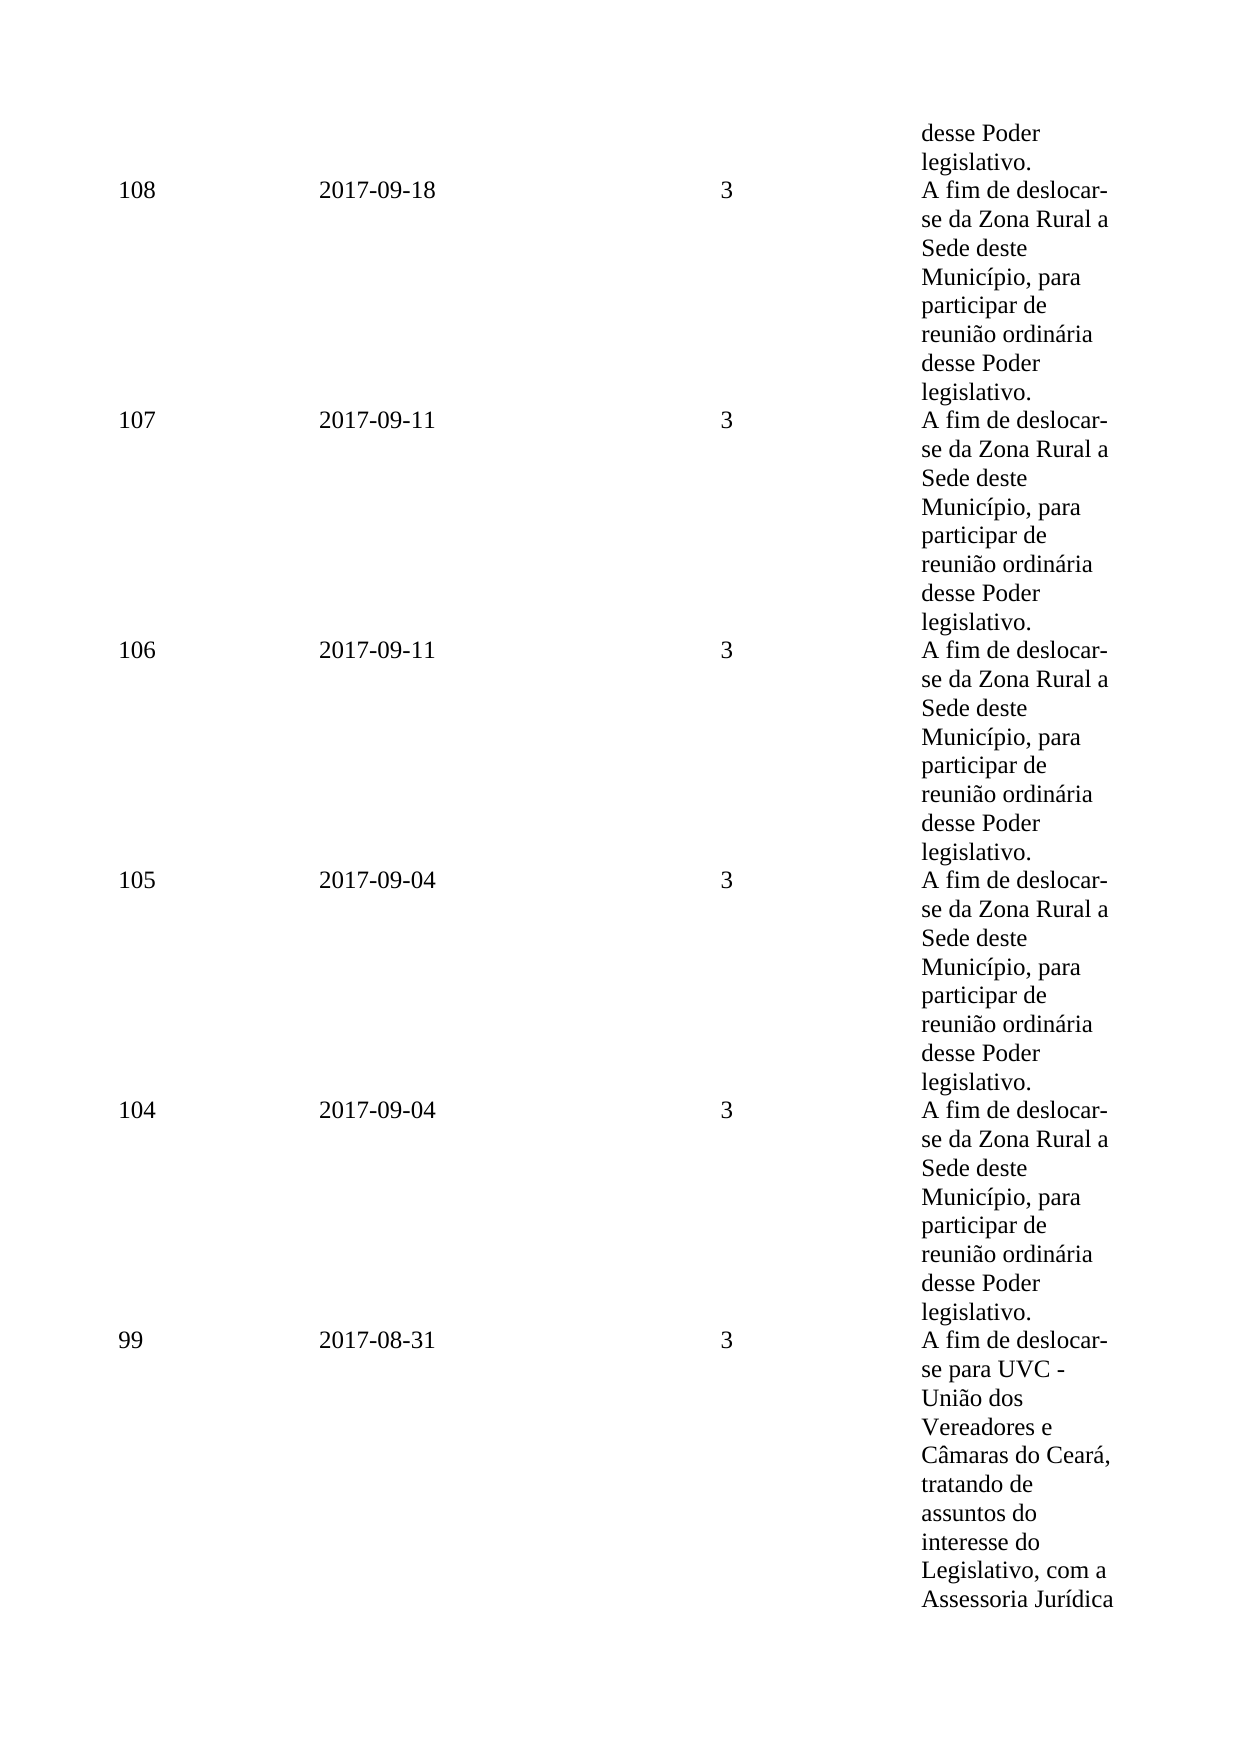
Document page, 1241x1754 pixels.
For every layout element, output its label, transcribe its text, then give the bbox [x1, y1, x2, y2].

table_cell A fim de deslocar-se da Zona Rural a Sede deste Município, para participar de reunião ordinária desse Poder legislativo. [921, 636, 1122, 866]
table_cell 99 [118, 1326, 319, 1613]
table_cell A fim de deslocar-se da Zona Rural a Sede deste Município, para participar de reunião ordinária desse Poder legislativo. [921, 866, 1122, 1096]
table_cell A fim de deslocar-se da Zona Rural a Sede deste Município, para participar de reunião ordinária desse Poder legislativo. [921, 406, 1122, 636]
table_cell A fim de deslocar-se da Zona Rural a Sede deste Município, para participar de reunião ordinária desse Poder legislativo. [921, 176, 1122, 406]
table_cell 3 [720, 1326, 921, 1613]
table_cell 3 [720, 1096, 921, 1326]
table_cell 3 [720, 176, 921, 406]
table_cell [520, 118, 720, 176]
table_cell 2017-09-11 [319, 406, 519, 636]
table_cell 2017-09-04 [319, 866, 519, 1096]
table_cell [520, 636, 720, 866]
table_cell 2017-09-18 [319, 176, 519, 406]
table_cell 107 [118, 406, 319, 636]
table_cell 2017-09-04 [319, 1096, 519, 1326]
table_cell [520, 1096, 720, 1326]
table_cell 108 [118, 176, 319, 406]
table_cell [319, 118, 519, 176]
table_cell [520, 406, 720, 636]
table_cell desse Poder legislativo. [921, 118, 1122, 176]
table_cell A fim de deslocar-se da Zona Rural a Sede deste Município, para participar de reunião ordinária desse Poder legislativo. [921, 1096, 1122, 1326]
table_cell 3 [720, 406, 921, 636]
table_cell [520, 1326, 720, 1613]
table_cell 104 [118, 1096, 319, 1326]
table_cell 2017-08-31 [319, 1326, 519, 1613]
table_cell [720, 118, 921, 176]
table_cell 2017-09-11 [319, 636, 519, 866]
table_cell 3 [720, 636, 921, 866]
table_cell 3 [720, 866, 921, 1096]
table_cell 105 [118, 866, 319, 1096]
table_cell [520, 176, 720, 406]
table_cell [520, 866, 720, 1096]
table_cell 106 [118, 636, 319, 866]
table_cell [118, 118, 319, 176]
table_cell A fim de deslocar-se para UVC - União dos Vereadores e Câmaras do Ceará, tratando de assuntos do interesse do Legislativo, com a Assessoria Jurídica [921, 1326, 1122, 1613]
